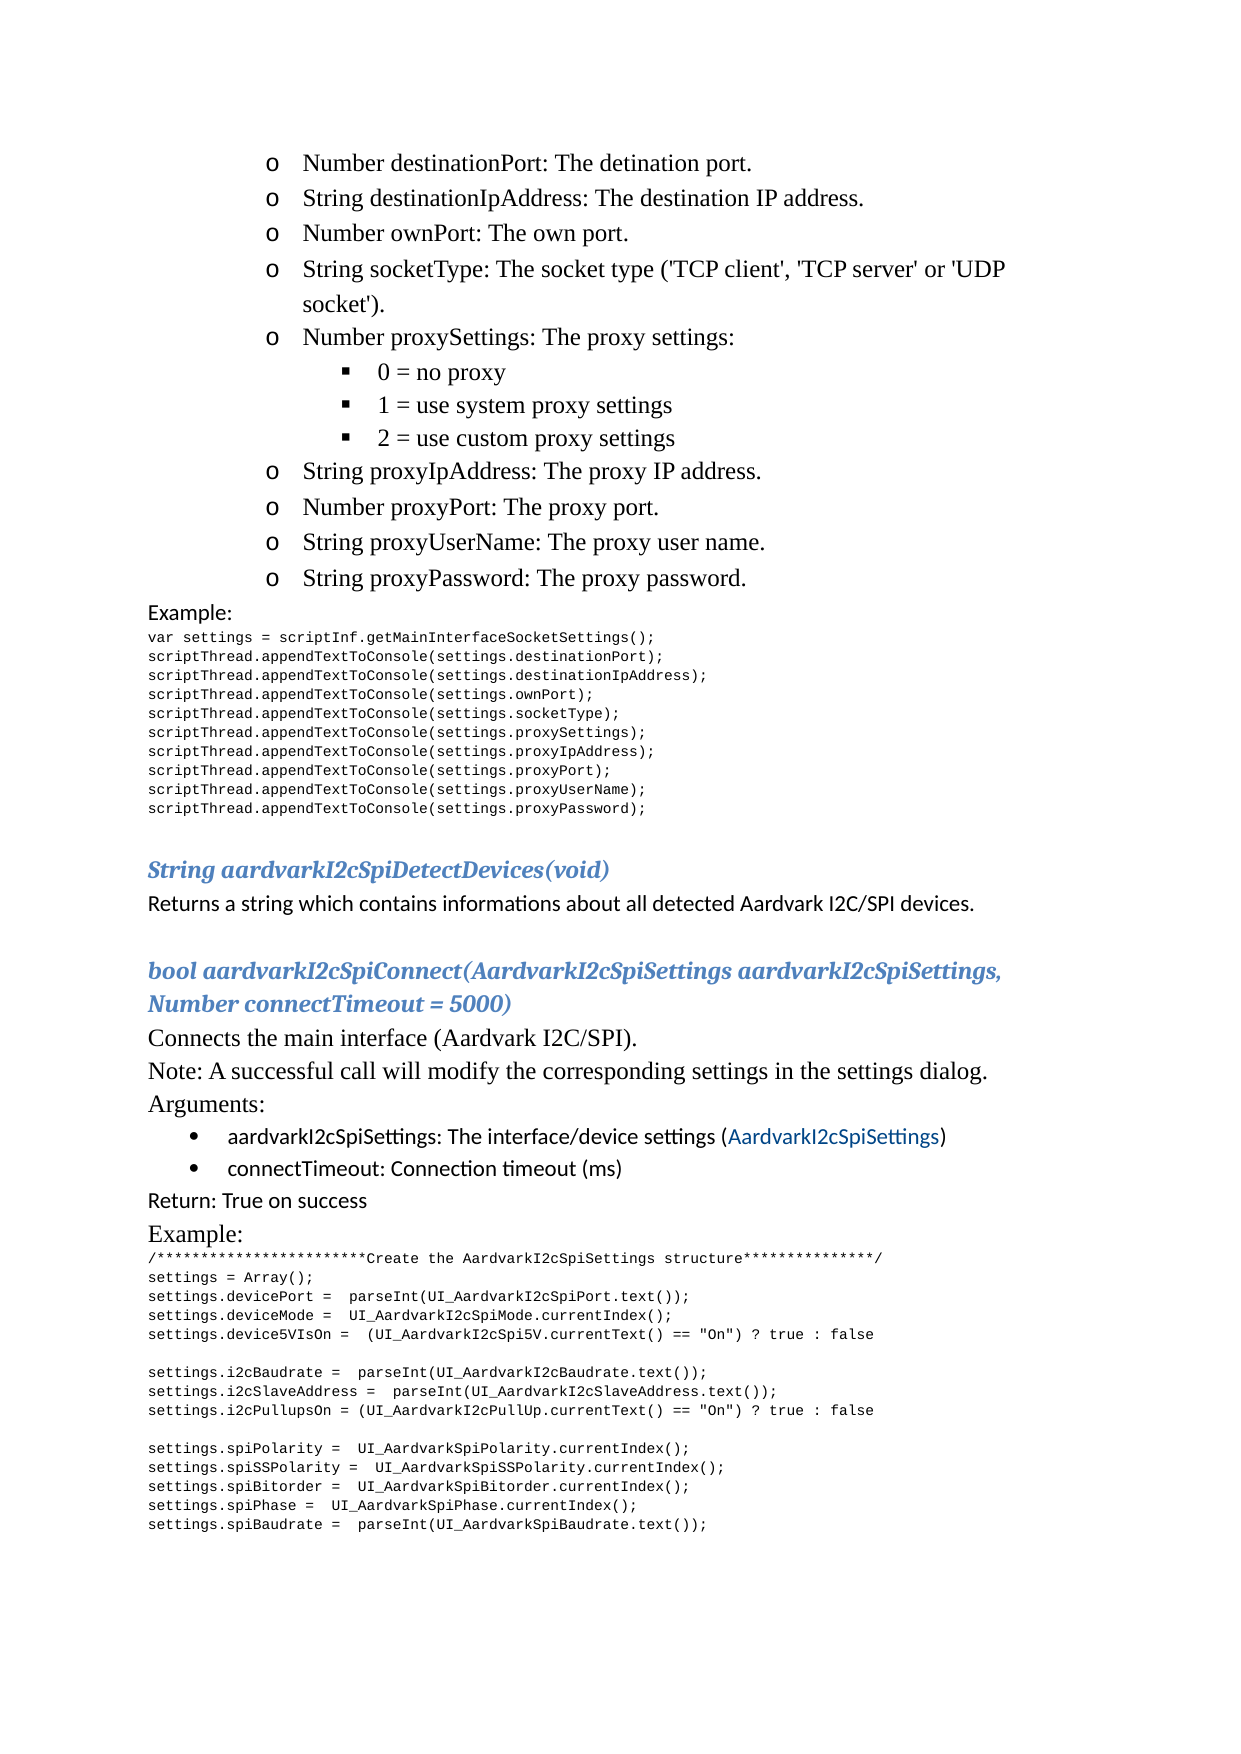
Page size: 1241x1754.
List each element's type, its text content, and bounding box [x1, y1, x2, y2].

text settings.i2cBaudrate = parseInt(UI_AardvarkI2cBaudrate.text()); [148, 1365, 1093, 1382]
text scriptThread.appendTextToConsole(settings.proxyPassword); [148, 801, 1093, 817]
text settings = Array(); [148, 1271, 1093, 1287]
subtitle String aardvarkI2cSpiDetectDevices(void) [148, 856, 1093, 884]
list String proxyIpAddress: The proxy IP address. [265, 456, 1093, 487]
text settings.spiPolarity = UI_AardvarkSpiPolarity.currentIndex(); [148, 1441, 1093, 1458]
text scriptThread.appendTextToConsole(settings.destinationIpAddress); [148, 668, 1093, 685]
text /************************Create the AardvarkI2cSpiSettings structure***************/ [148, 1252, 1093, 1268]
text settings.device5VIsOn = (UI_AardvarkI2cSpi5V.currentText() == "On") ? true : false [148, 1327, 1093, 1344]
list String destinationIpAddress: The destination IP address. [265, 183, 1093, 214]
text settings.i2cSlaveAddress = parseInt(UI_AardvarkI2cSlaveAddress.text()); [148, 1384, 1093, 1401]
text scriptThread.appendTextToConsole(settings.proxyIpAddress); [148, 744, 1093, 761]
text Returns a string which contains informations about all detected Aardvark I2C/SPI devices. [148, 889, 1093, 917]
text scriptThread.appendTextToConsole(settings.ownPort); [148, 687, 1093, 704]
subtitle bool aardvarkI2cSpiConnect(AardvarkI2cSpiSettings aardvarkI2cSpiSettings, Number connectTimeout = 5000) [148, 957, 1093, 1019]
text settings.i2cPullupsOn = (UI_AardvarkI2cPullUp.currentText() == "On") ? true : false [148, 1403, 1093, 1420]
list Number destinationPort: The detination port. [265, 148, 1093, 178]
text Arguments: [148, 1089, 1093, 1118]
text settings.devicePort = parseInt(UI_AardvarkI2cSpiPort.text()); [148, 1289, 1093, 1306]
list String proxyPassword: The proxy password. [265, 563, 1093, 593]
list 1 = use system proxy settings [340, 390, 1093, 419]
list 2 = use custom proxy settings [340, 423, 1093, 452]
text settings.spiBitorder = UI_AardvarkSpiBitorder.currentIndex(); [148, 1479, 1093, 1496]
list String socketType: The socket type ('TCP client', 'TCP server' or 'UDP socket'). [265, 254, 1093, 318]
list Number ownPort: The own port. [265, 218, 1093, 249]
list 0 = no proxy [340, 357, 1093, 386]
text Example: [148, 598, 1093, 626]
text settings.spiBaudrate = parseInt(UI_AardvarkSpiBaudrate.text()); [148, 1517, 1093, 1534]
text Connects the main interface (Aardvark I2C/SPI). [148, 1023, 1093, 1052]
text scriptThread.appendTextToConsole(settings.proxyPort); [148, 763, 1093, 779]
text scriptThread.appendTextToConsole(settings.destinationPort); [148, 649, 1093, 666]
list Number proxySettings: The proxy settings: [265, 322, 1093, 353]
text scriptThread.appendTextToConsole(settings.socketType); [148, 706, 1093, 723]
list Return: True on success [148, 1186, 1093, 1214]
list String proxyUserName: The proxy user name. [265, 527, 1093, 558]
text settings.deviceMode = UI_AardvarkI2cSpiMode.currentIndex(); [148, 1308, 1093, 1325]
text scriptThread.appendTextToConsole(settings.proxySettings); [148, 725, 1093, 742]
text settings.spiPhase = UI_AardvarkSpiPhase.currentIndex(); [148, 1498, 1093, 1515]
text scriptThread.appendTextToConsole(settings.proxyUserName); [148, 782, 1093, 798]
text Example: [148, 1219, 1093, 1247]
list Number proxyPort: The proxy port. [265, 492, 1093, 523]
text settings.spiSSPolarity = UI_AardvarkSpiSSPolarity.currentIndex(); [148, 1460, 1093, 1477]
text Note: A successful call will modify the corresponding settings in the settings dialog. [148, 1056, 1093, 1085]
list aardvarkI2cSpiSettings: The interface/device settings (AardvarkI2cSpiSettings) [190, 1122, 1093, 1150]
text var settings = scriptInf.getMainInterfaceSocketSettings(); [148, 630, 1093, 647]
list connectTimeout: Connection timeout (ms) [190, 1154, 1093, 1182]
